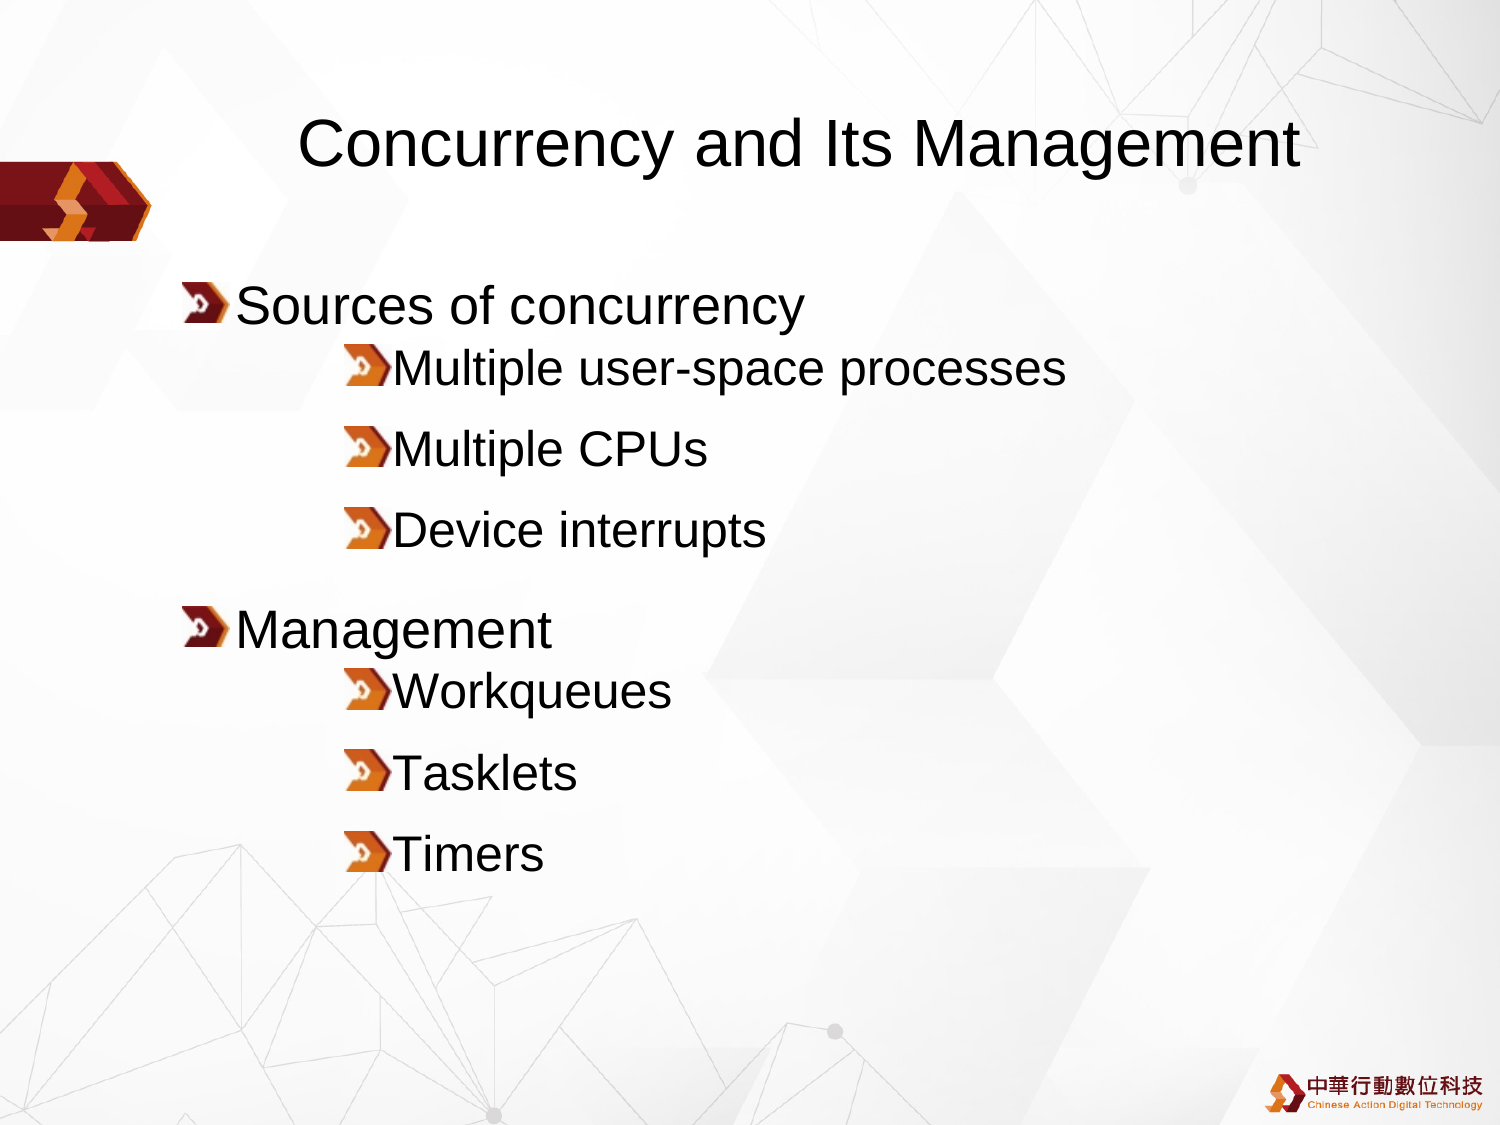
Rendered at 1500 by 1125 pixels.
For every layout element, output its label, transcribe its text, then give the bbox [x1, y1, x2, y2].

picture [0, 0, 1500, 1125]
list Sources of concurrency Multiple user-space processes Multiple CPUs Device interrupts Management Workqueues Tasklets Timers [150, 262, 1426, 1006]
title Concurrency and Its Management [150, 45, 1426, 234]
